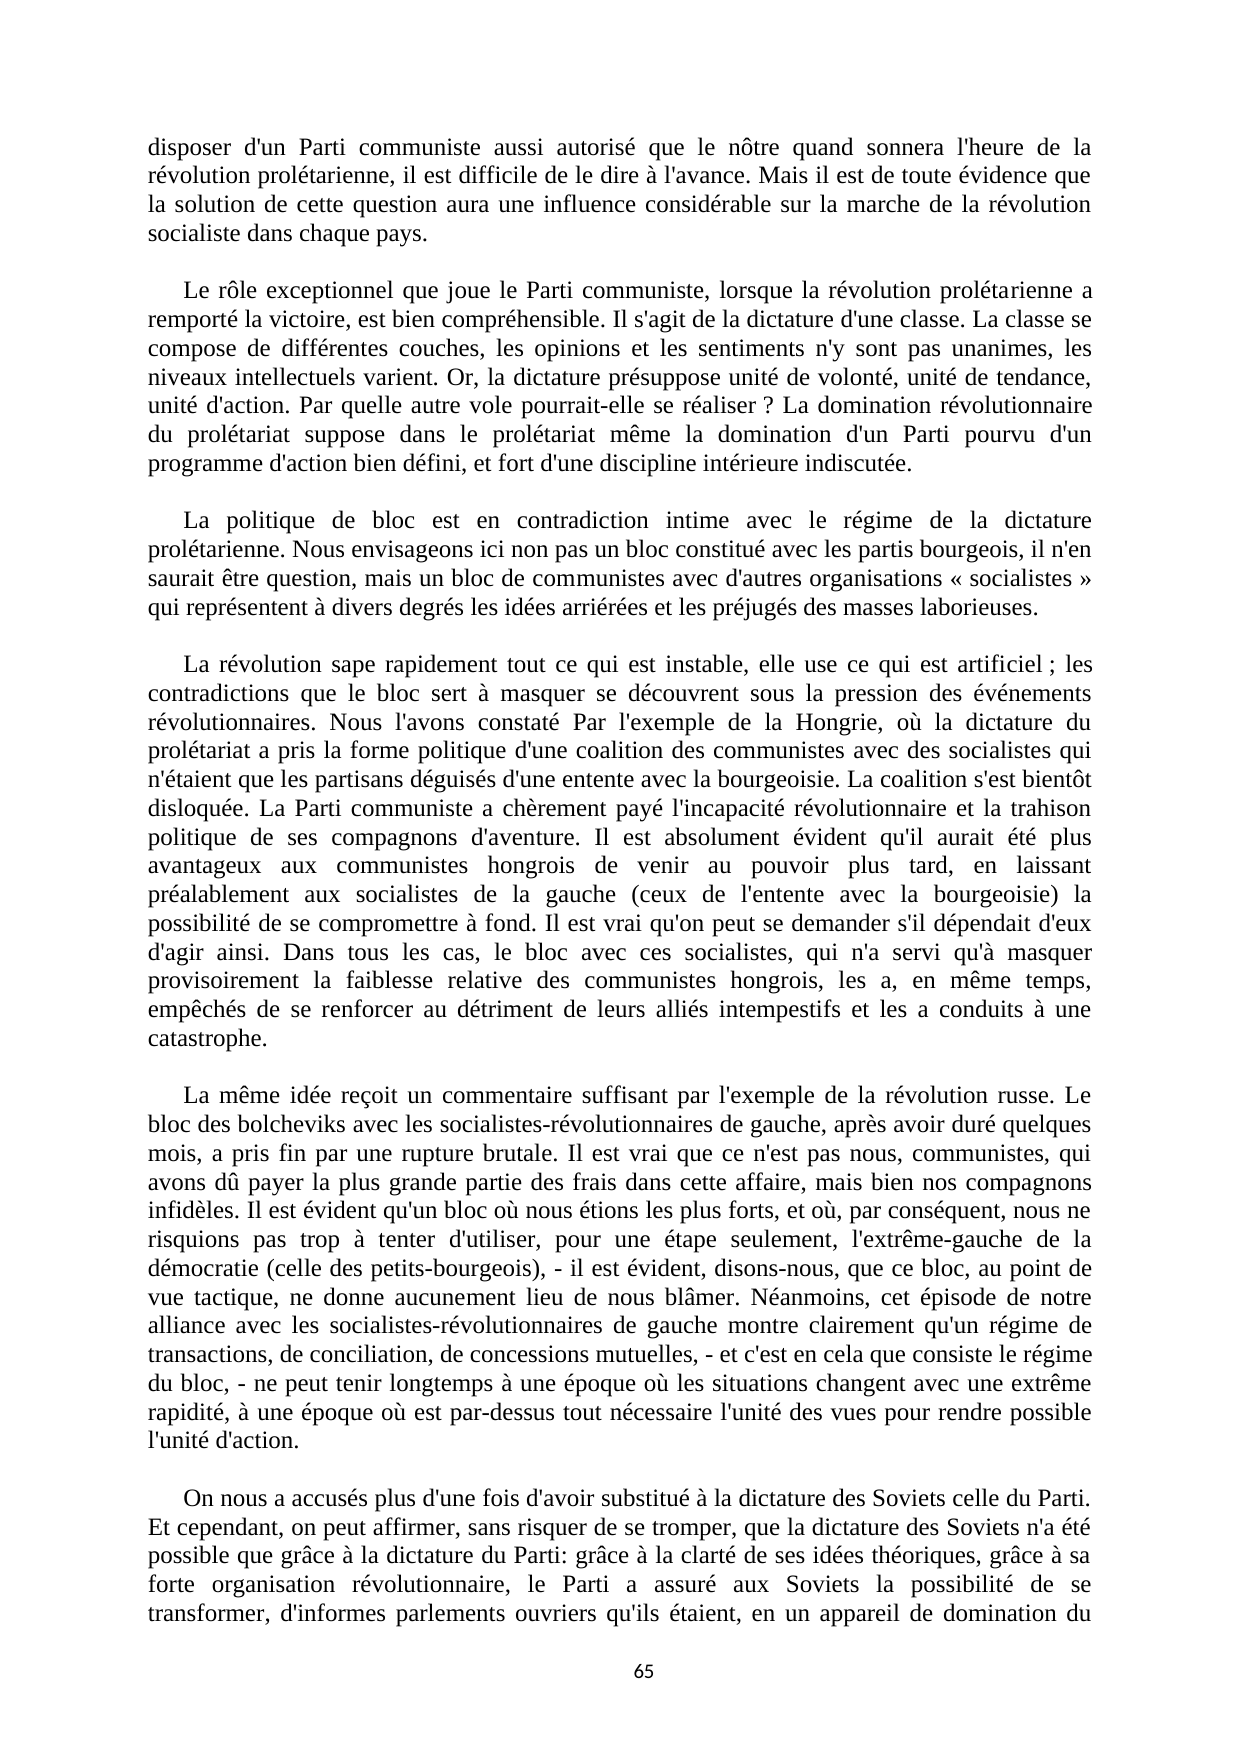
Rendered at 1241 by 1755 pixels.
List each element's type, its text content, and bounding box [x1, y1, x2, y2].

text La révolution sape rapidement tout ce qui est instable, elle use ce qui est artifi­ciel ; les contradictions que le bloc sert à masquer se découvrent sous la pression des événements révolutionnaires. Nous l'avons constaté Par l'exemple de la Hongrie, où la dictature du prolétariat a pris la forme politique d'une coalition des communistes avec des socialistes qui n'étaient que les partisans déguisés d'une entente avec la bourgeoisie. La coalition s'est bientôt disloquée. La Parti communiste a chèrement payé l'incapacité révolutionnaire et la trahison politique de ses compagnons d'aven­ture. Il est absolument évident qu'il aurait été plus avantageux aux communistes hongrois de venir au pouvoir plus tard, en laissant préalablement aux socialistes de la gauche (ceux de l'entente avec la bourgeoisie) la possibilité de se compromettre à fond. Il est vrai qu'on peut se demander s'il dépendait d'eux d'agir ainsi. Dans tous les cas, le bloc avec ces socialistes, qui n'a servi qu'à masquer provisoirement la faiblesse relative des communistes hongrois, les a, en même temps, empêchés de se renforcer au détriment de leurs alliés intempestifs et les a conduits à une catastrophe. [148, 649, 1093, 1052]
text La politique de bloc est en contradic­tion intime avec le régime de la dictature prolétarienne. Nous envisageons ici non pas un bloc constitué avec les partis bourgeois, il n'en saurait être question, mais un bloc de com­mu­nistes avec d'autres organisations « socialistes » qui représentent à divers degrés les idées arriérées et les préjugés des masses laborieuses. [148, 505, 1093, 620]
text La même idée reçoit un commentaire suffisant par l'exemple de la révolution russe. Le bloc des bolcheviks avec les socialistes-révolutionnaires de gauche, après avoir duré quelques mois, a pris fin par une rupture brutale. Il est vrai que ce n'est pas nous, communistes, qui avons dû payer la plus grande partie des frais dans cette affaire, mais bien nos compagnons infidèles. Il est évident qu'un bloc où nous étions les plus forts, et où, par conséquent, nous ne risquions pas trop à tenter d'utiliser, pour une étape seulement, l'extrême-gauche de la démocratie (celle des petits-bour­geois), - il est évident, disons-nous, que ce bloc, au point de vue tactique, ne donne aucune­ment lieu de nous blâmer. Néanmoins, cet épisode de notre alliance avec les socia­listes-révolutionnaires de gauche montre clairement qu'un régime de transac­tions, de conci­lia­tion, de concessions mutuelles, - et c'est en cela que consiste le régime du bloc, - ne peut tenir longtemps à une époque où les situations changent avec une extrême rapidité, à une époque où est par-dessus tout nécessaire l'unité des vues pour rendre possible l'unité d'action. [148, 1080, 1093, 1454]
text disposer d'un Parti communiste aussi autorisé que le nôtre quand sonnera l'heure de la révolution prolétarienne, il est difficile de le dire à l'avance. Mais il est de toute évidence que la solution de cette question aura une influence considérable sur la marche de la révolution socialiste dans chaque pays. [148, 132, 1093, 247]
text On nous a accusés plus d'une fois d'avoir substitué à la dictature des Soviets celle du Parti. Et cependant, on peut affirmer, sans risquer de se tromper, que la dictature des Soviets n'a été possible que grâce à la dictature du Parti: grâce à la clarté de ses idées théoriques, grâce à sa forte organisation révolutionnaire, le Parti a assuré aux Soviets la possibilité de se transformer, d'informes parlements ouvriers qu'ils étaient, en un appareil de domination du [148, 1483, 1093, 1627]
text Le rôle exceptionnel que joue le Parti communiste, lorsque la révolution proléta­rienne a remporté la victoire, est bien compréhensible. Il s'agit de la dictature d'une classe. La classe se compose de différentes couches, les opinions et les sentiments n'y sont pas unanimes, les niveaux intellectuels varient. Or, la dictature présuppose unité de volonté, unité de tendance, unité d'action. Par quelle autre vole pourrait-elle se réaliser ? La domination révolutionnaire du prolétariat suppose dans le prolétariat même la domination d'un Parti pourvu d'un programme d'action bien défini, et fort d'une discipline intérieure indiscutée. [148, 275, 1093, 477]
